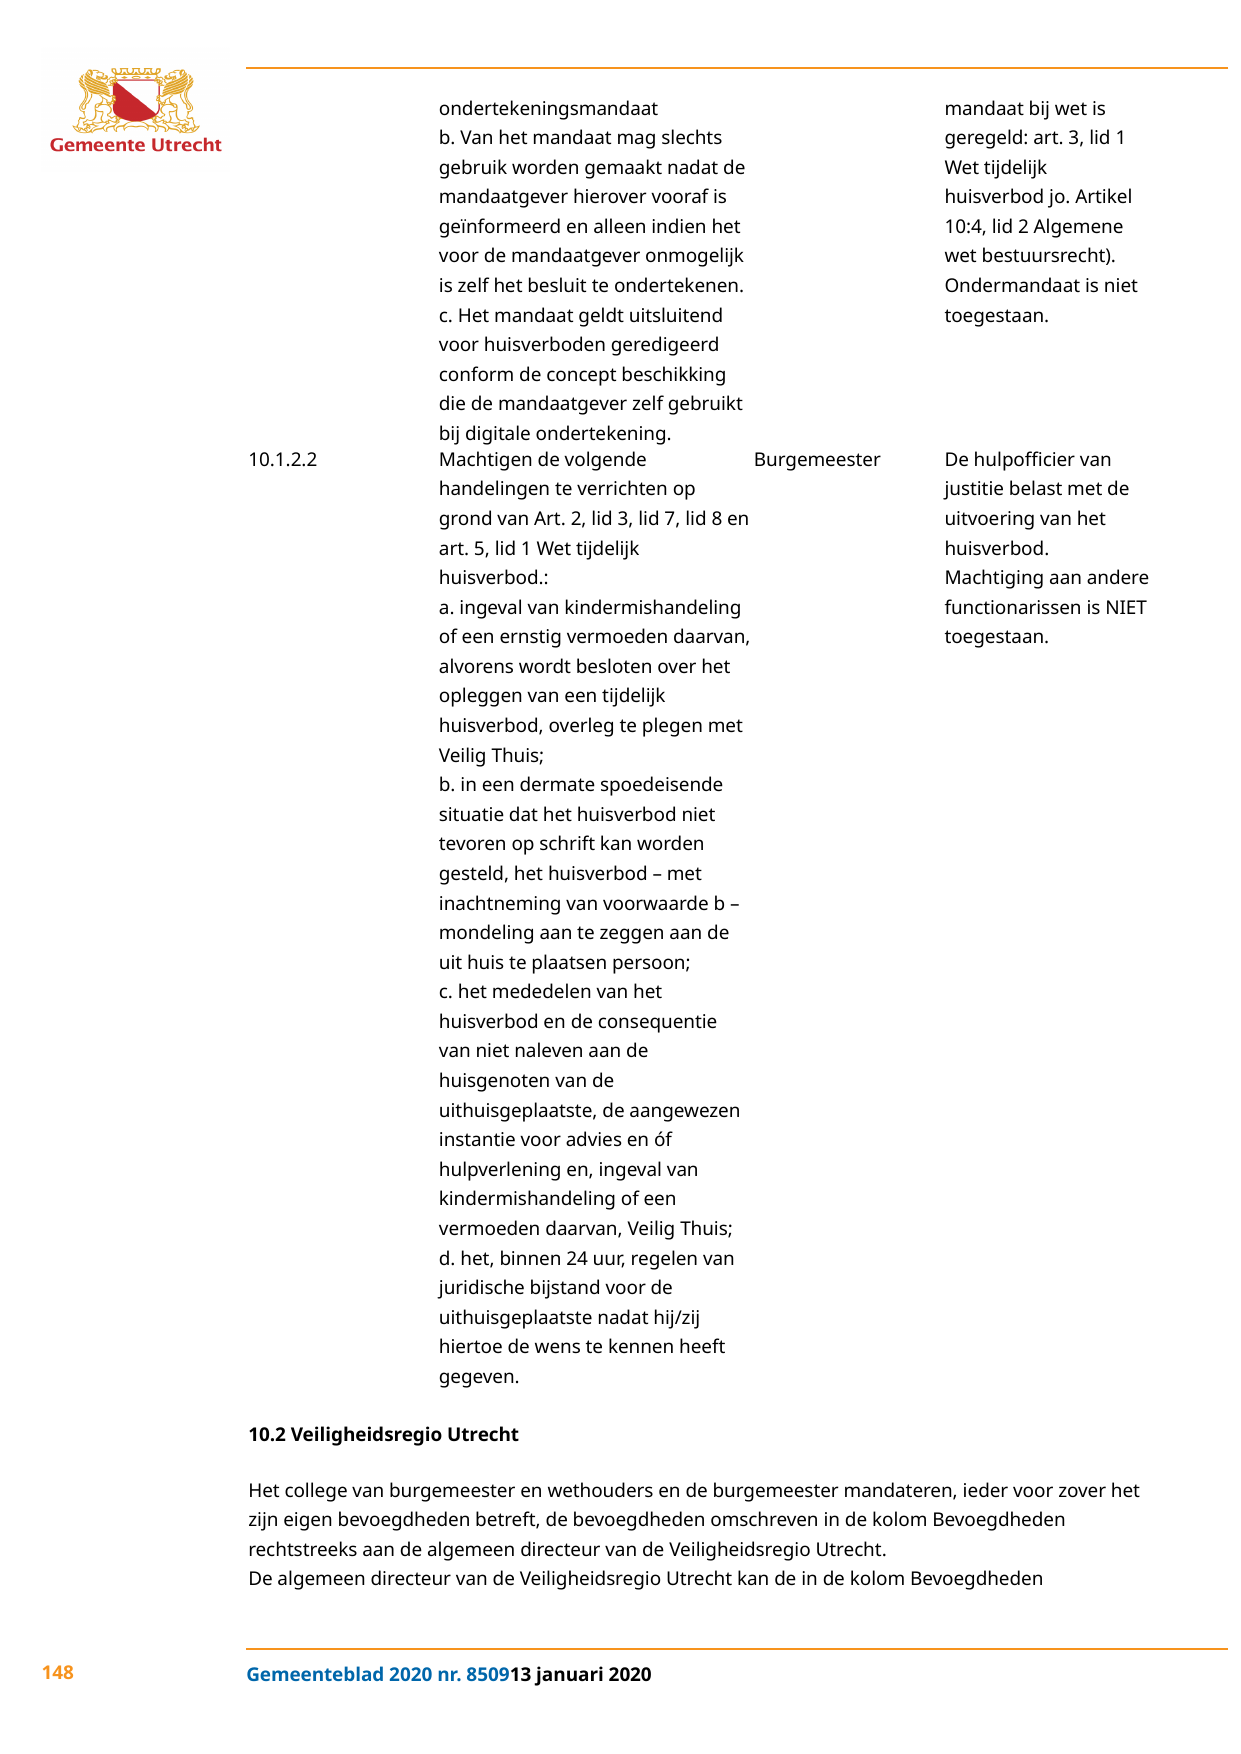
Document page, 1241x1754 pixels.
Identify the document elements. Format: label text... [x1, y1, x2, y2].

table_cell ondertekeningsmandaat b. Van het mandaat mag slechts gebruik worden gemaakt nadat de mandaatgever hierover vooraf is geïnformeerd en alleen indien het voor de mandaatgever onmogelijk is zelf het besluit te ondertekenen. c. Het mandaat geldt uitsluitend voor huisverboden geredigeerd conform de concept beschikking die de mandaatgever zelf gebruikt bij digitale ondertekening. [439, 95, 754, 446]
text Het college van burgemeester en wethouders en de burgemeester mandateren, ieder voor zover het zijn eigen bevoegdheden betreft, de bevoegdheden omschreven in de kolom Bevoegdheden rechtstreeks aan de algemeen directeur van de Veiligheidsregio Utrecht. [248, 1477, 1152, 1562]
table_cell [248, 95, 439, 446]
table_cell De hulpofficier van justitie belast met de uitvoering van het huisverbod. Machtiging aan andere functionarissen is NIET toegestaan. [944, 446, 1152, 1389]
table_cell Burgemeester [754, 446, 944, 1389]
table_cell [754, 95, 944, 446]
text 10.2 Veiligheidsregio Utrecht [248, 1422, 1152, 1447]
picture [41, 47, 231, 172]
text De algemeen directeur van de Veiligheidsregio Utrecht kan de in de kolom Bevoegdheden [248, 1566, 1152, 1591]
table_cell 10.1.2.2 [248, 446, 439, 1389]
table_cell mandaat bij wet is geregeld: art. 3, lid 1 Wet tijdelijk huisverbod jo. Artikel 10:4, lid 2 Algemene wet bestuursrecht). Ondermandaat is niet toegestaan. [944, 95, 1152, 446]
table_cell Machtigen de volgende handelingen te verrichten op grond van Art. 2, lid 3, lid 7, lid 8 en art. 5, lid 1 Wet tijdelijk huisverbod.: a. ingeval van kindermishandeling of een ernstig vermoeden daarvan, alvorens wordt besloten over het opleggen van een tijdelijk huisverbod, overleg te plegen met Veilig Thuis; b. in een dermate spoedeisende situatie dat het huisverbod niet tevoren op schrift kan worden gesteld, het huisverbod – met inachtneming van voorwaarde b – mondeling aan te zeggen aan de uit huis te plaatsen persoon; c. het mededelen van het huisverbod en de consequentie van niet naleven aan de huisgenoten van de uithuisgeplaatste, de aangewezen instantie voor advies en óf hulpverlening en, ingeval van kindermishandeling of een vermoeden daarvan, Veilig Thuis; d. het, binnen 24 uur, regelen van juridische bijstand voor de uithuisgeplaatste nadat hij/zij hiertoe de wens te kennen heeft gegeven. [439, 446, 754, 1389]
